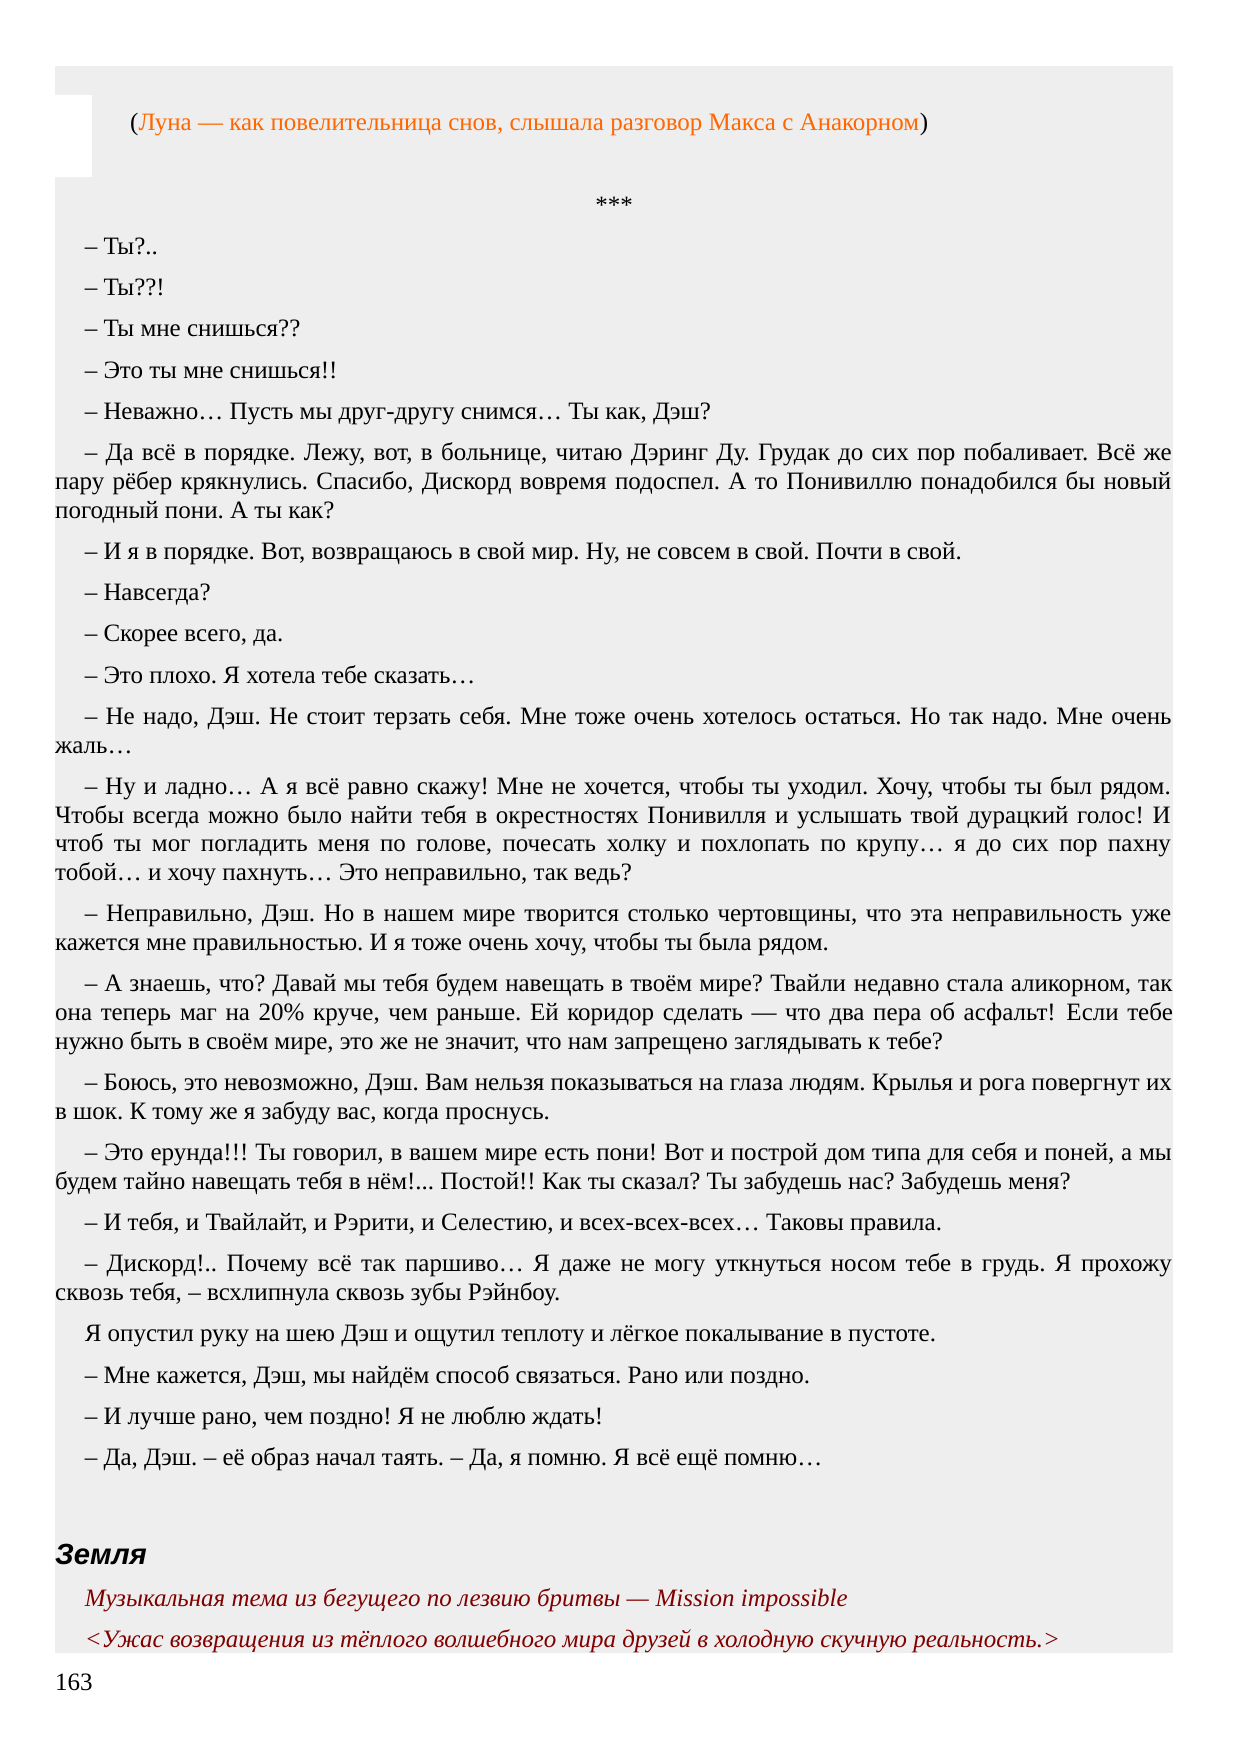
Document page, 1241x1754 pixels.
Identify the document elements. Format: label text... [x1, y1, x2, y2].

text – Это ты мне снишься!! [55, 355, 1173, 383]
text – Мне кажется, Дэш, мы найдём способ связаться. Рано или поздно. [55, 1360, 1173, 1388]
text *** [55, 190, 1173, 218]
text – Это ерунда!!! Ты говорил, в вашем мире есть пони! Вот и построй дом типа для себя и поней, а мы будем тайно навещать тебя в нём!... Постой!! Как ты сказал? Ты забудешь нас? Забудешь меня? [55, 1137, 1173, 1195]
text – Дискорд!.. Почему всё так паршиво… Я даже не могу уткнуться носом тебе в грудь. Я прохожу сквозь тебя, – всхлипнула сквозь зубы Рэйнбоу. [55, 1248, 1173, 1306]
text – Скорее всего, да. [55, 618, 1173, 647]
text – Не надо, Дэш. Не стоит терзать себя. Мне тоже очень хотелось остаться. Но так надо. Мне очень жаль… [55, 701, 1173, 758]
text Музыкальная тема из бегущего по лезвию бритвы — Mission impossible [55, 1583, 1173, 1612]
text – Неважно… Пусть мы друг-другу снимся… Ты как, Дэш? [55, 396, 1173, 425]
list (Луна — как повелительница снов, слышала разговор Макса с Анакорном) [92, 107, 1173, 136]
subtitle Земля [55, 1537, 1173, 1571]
text – И тебя, и Твайлайт, и Рэрити, и Селестию, и всех-всех-всех… Таковы правила. [55, 1207, 1173, 1236]
text – А знаешь, что? Давай мы тебя будем навещать в твоём мире? Твайли недавно стала аликорном, так она теперь маг на 20% круче, чем раньше. Ей коридор сделать — что два пера об асфальт! Если тебе нужно быть в своём мире, это же не значит, что нам запрещено заглядывать к тебе? [55, 968, 1173, 1055]
text – Да всё в порядке. Лежу, вот, в больнице, читаю Дэринг Ду. Грудак до сих пор побаливает. Всё же пару рёбер крякнулись. Спасибо, Дискорд вовремя подоспел. А то Понивиллю понадобился бы новый погодный пони. А ты как? [55, 437, 1173, 523]
text – Ты мне снишься?? [55, 313, 1173, 342]
text – И лучше рано, чем поздно! Я не люблю ждать! [55, 1401, 1173, 1430]
text – Ты?.. [55, 231, 1173, 260]
text – Боюсь, это невозможно, Дэш. Вам нельзя показываться на глаза людям. Крылья и рога повергнут их в шок. К тому же я забуду вас, когда проснусь. [55, 1067, 1173, 1125]
text – И я в порядке. Вот, возвращаюсь в свой мир. Ну, не совсем в свой. Почти в свой. [55, 536, 1173, 565]
text – Ты??! [55, 272, 1173, 301]
text <Ужас возвращения из тёплого волшебного мира друзей в холодную скучную реальность.> [55, 1624, 1173, 1653]
text – Навсегда? [55, 577, 1173, 606]
text – Неправильно, Дэш. Но в нашем мире творится столько чертовщины, что эта неправильность уже кажется мне правильностью. И я тоже очень хочу, чтобы ты была рядом. [55, 898, 1173, 956]
text – Да, Дэш. – её образ начал таять. – Да, я помню. Я всё ещё помню… [55, 1442, 1173, 1471]
text – Ну и ладно… А я всё равно скажу! Мне не хочется, чтобы ты уходил. Хочу, чтобы ты был рядом. Чтобы всегда можно было найти тебя в окрестностях Понивилля и услышать твой дурацкий голос! И чтоб ты мог погладить меня по голове, почесать холку и похлопать по крупу… я до сих пор пахну тобой… и хочу пахнуть… Это неправильно, так ведь? [55, 771, 1173, 886]
text – Это плохо. Я хотела тебе сказать… [55, 660, 1173, 688]
text Я опустил руку на шею Дэш и ощутил теплоту и лёгкое покалывание в пустоте. [55, 1318, 1173, 1347]
